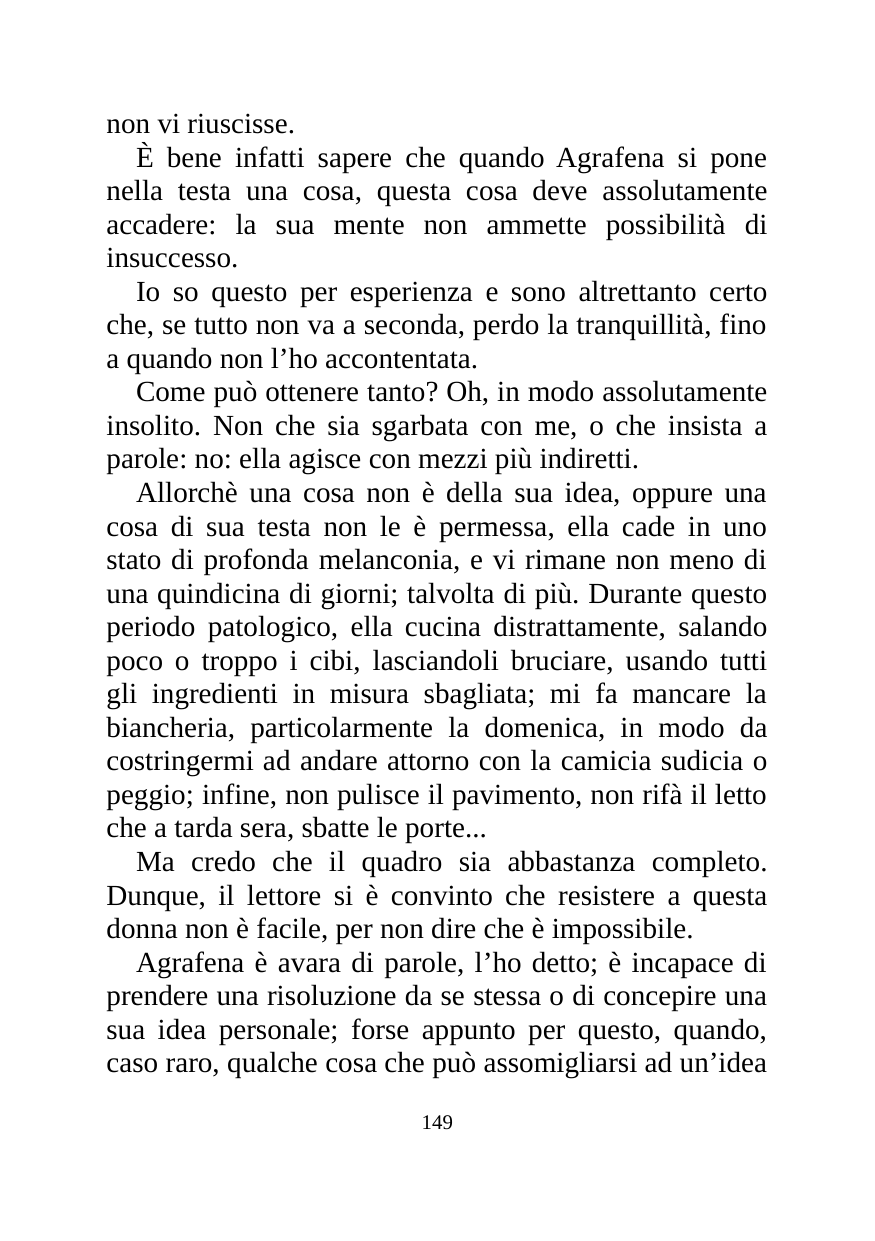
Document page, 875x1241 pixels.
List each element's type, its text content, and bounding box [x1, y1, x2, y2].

text non vi riuscisse. [106, 106, 768, 140]
text Agrafena è avara di parole, l’ho detto; è incapace di prendere una risoluzione da se stessa o di concepire una sua idea personale; forse appunto per questo, quando, caso raro, qualche cosa che può assomigliarsi ad un’idea [106, 945, 768, 1079]
text Come può ottenere tanto? Oh, in modo assolutamente insolito. Non che sia sgarbata con me, o che insista a parole: no: ella agisce con mezzi più indiretti. [106, 374, 768, 475]
text Allorchè una cosa non è della sua idea, oppure una cosa di sua testa non le è permessa, ella cade in uno stato di profonda melanconia, e vi rimane non meno di una quindicina di giorni; talvolta di più. Durante questo periodo patologico, ella cucina distrattamente, salando poco o troppo i cibi, lasciandoli bruciare, usando tutti gli ingredienti in misura sbagliata; mi fa mancare la biancheria, particolarmente la domenica, in modo da costringermi ad andare attorno con la camicia sudicia o peggio; infine, non pulisce il pavimento, non rifà il letto che a tarda sera, sbatte le porte... [106, 475, 768, 844]
text Ma credo che il quadro sia abbastanza completo. Dunque, il lettore si è convinto che resistere a questa donna non è facile, per non dire che è impossibile. [106, 844, 768, 945]
text Io so questo per esperienza e sono altrettanto certo che, se tutto non va a seconda, perdo la tranquillità, fino a quando non l’ho accontentata. [106, 274, 768, 374]
text È bene infatti sapere che quando Agrafena si pone nella testa una cosa, questa cosa deve assolutamente accadere: la sua mente non ammette possibilità di insuccesso. [106, 140, 768, 274]
